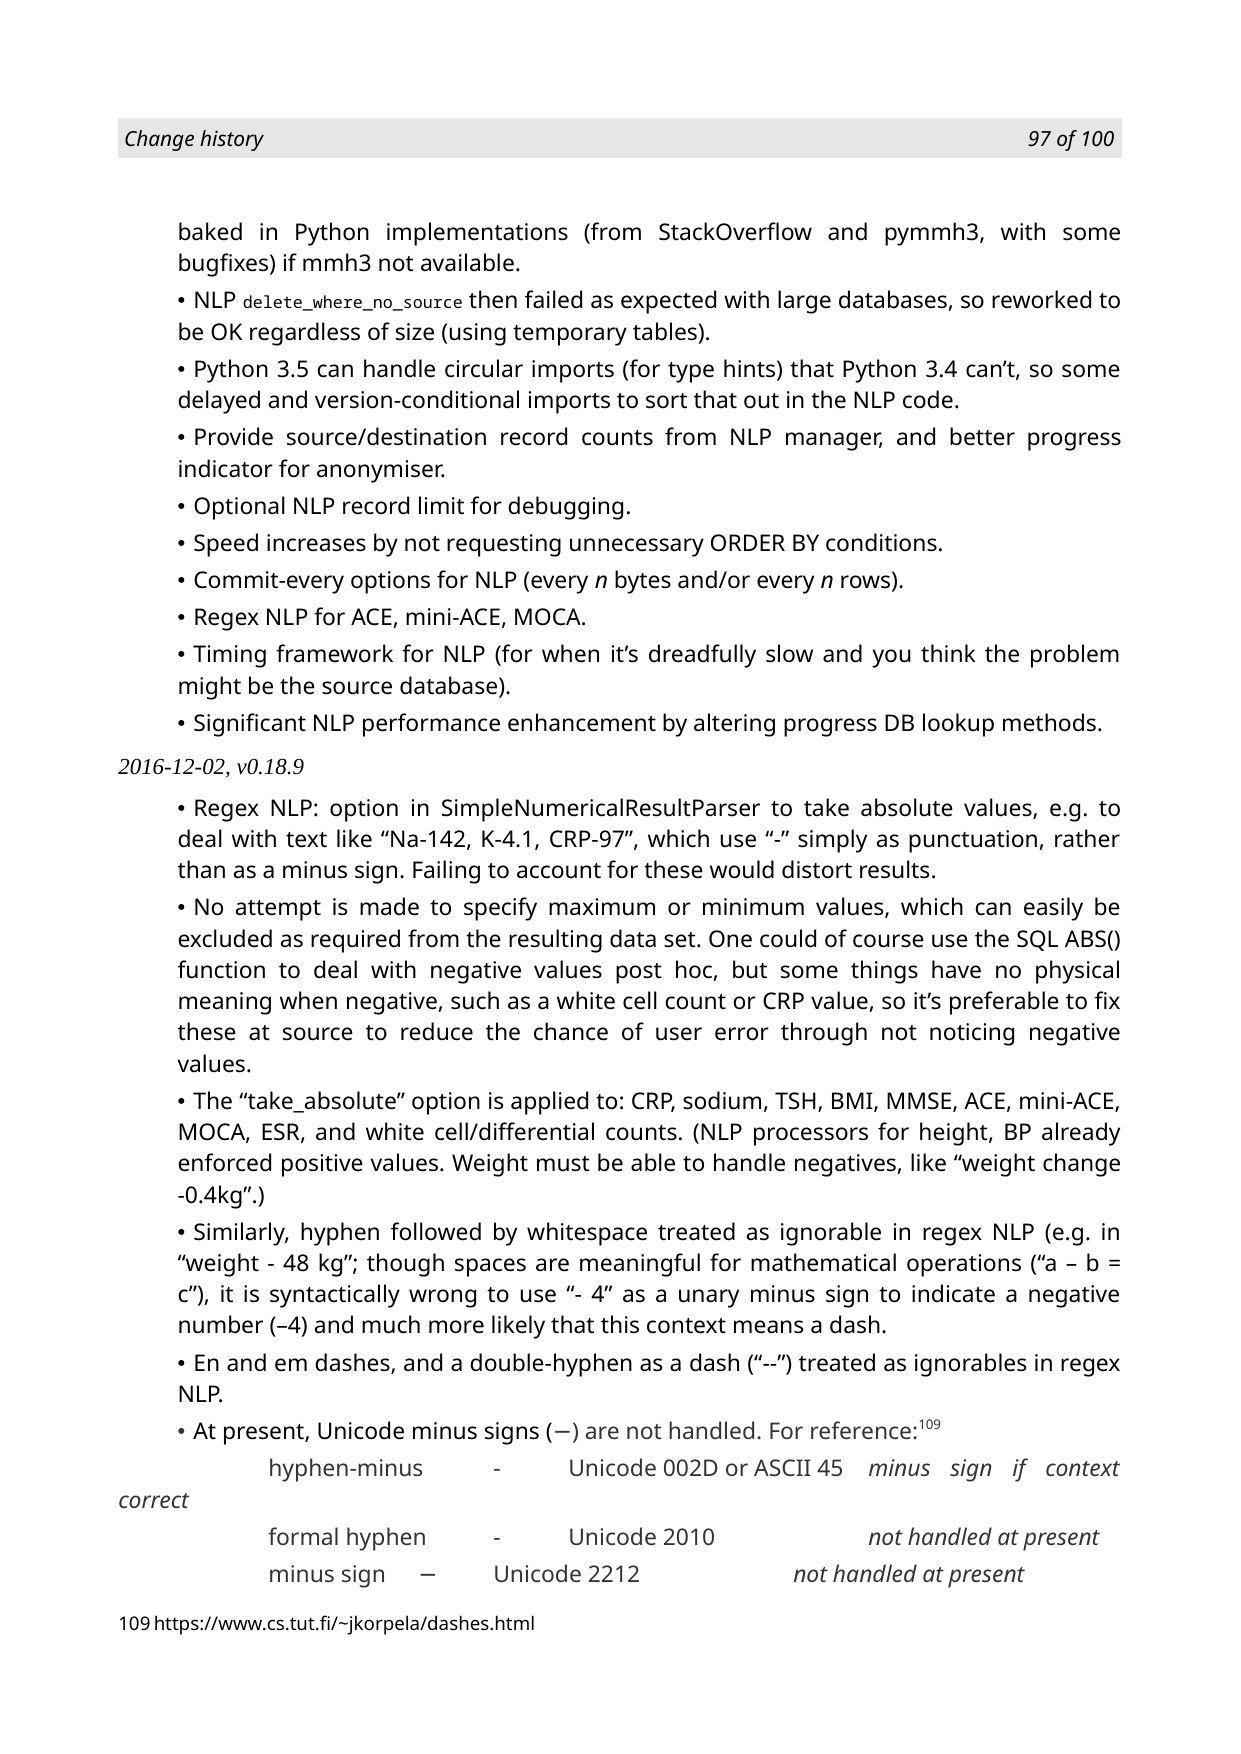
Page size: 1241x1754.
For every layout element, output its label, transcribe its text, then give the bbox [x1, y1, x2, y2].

list The “take_absolute” option is applied to: CRP, sodium, TSH, BMI, MMSE, ACE, mini-ACE, MOCA, ESR, and white cell/differential counts. (NLP processors for height, BP already enforced positive values. Weight must be able to handle negatives, like “weight change -0.4kg”.) [177, 1085, 1122, 1210]
list Provide source/destination record counts from NLP manager, and better progress indicator for anonymiser. [177, 421, 1122, 484]
list Significant NLP performance enhancement by altering progress DB lookup methods. [177, 707, 1122, 738]
list Commit-every options for NLP (every n bytes and/or every n rows). [177, 564, 1122, 595]
subtitle 2016-12-02, v0.18.9 [118, 753, 1122, 779]
list Similarly, hyphen followed by whitespace treated as ignorable in regex NLP (e.g. in “weight - 48 kg”; though spaces are meaningful for mathematical operations (“a – b = c”), it is syntactically wrong to use “- 4” as a unary minus sign to indicate a negative number (–4) and much more likely that this context means a dash. [177, 1216, 1122, 1341]
list En and em dashes, and a double-hyphen as a dash (“--”) treated as ignorables in regex NLP. [177, 1347, 1122, 1409]
text formal hyphen ‐ Unicode 2010 not handled at present [118, 1521, 1122, 1552]
list Regex NLP: option in SimpleNumericalResultParser to take absolute values, e.g. to deal with text like “Na-142, K-4.1, CRP-97”, which use “-” simply as punctuation, rather than as a minus sign. Failing to account for these would distort results. [177, 792, 1122, 885]
text minus sign − Unicode 2212 not handled at present [118, 1558, 1122, 1589]
list Speed increases by not requesting unnecessary ORDER BY conditions. [177, 527, 1122, 558]
list Regex NLP for ACE, mini-ACE, MOCA. [177, 601, 1122, 632]
list baked in Python implementations (from StackOverflow and pymmh3, with some bugfixes) if mmh3 not available. [177, 216, 1122, 278]
list Optional NLP record limit for debugging. [177, 490, 1122, 521]
list https://www.cs.tut.fi/~jkorpela/dashes.html [118, 1610, 1122, 1636]
list No attempt is made to specify maximum or minimum values, which can easily be excluded as required from the resulting data set. One could of course use the SQL ABS() function to deal with negative values post hoc, but some things have no physical meaning when negative, such as a white cell count or CRP value, so it’s preferable to fix these at source to reduce the chance of user error through not noticing negative values. [177, 891, 1122, 1079]
list Python 3.5 can handle circular imports (for type hints) that Python 3.4 can’t, so some delayed and version-conditional imports to sort that out in the NLP code. [177, 353, 1122, 415]
list Timing framework for NLP (for when it’s dreadfully slow and you think the problem might be the source database). [177, 638, 1122, 701]
text hyphen-minus - Unicode 002D or ASCII 45 minus sign if context correct [118, 1452, 1122, 1515]
list At present, Unicode minus signs (−) are not handled. For reference: [177, 1415, 1122, 1446]
list NLP delete_where_no_source then failed as expected with large databases, so reworked to be OK regardless of size (using temporary tables). [177, 284, 1122, 347]
